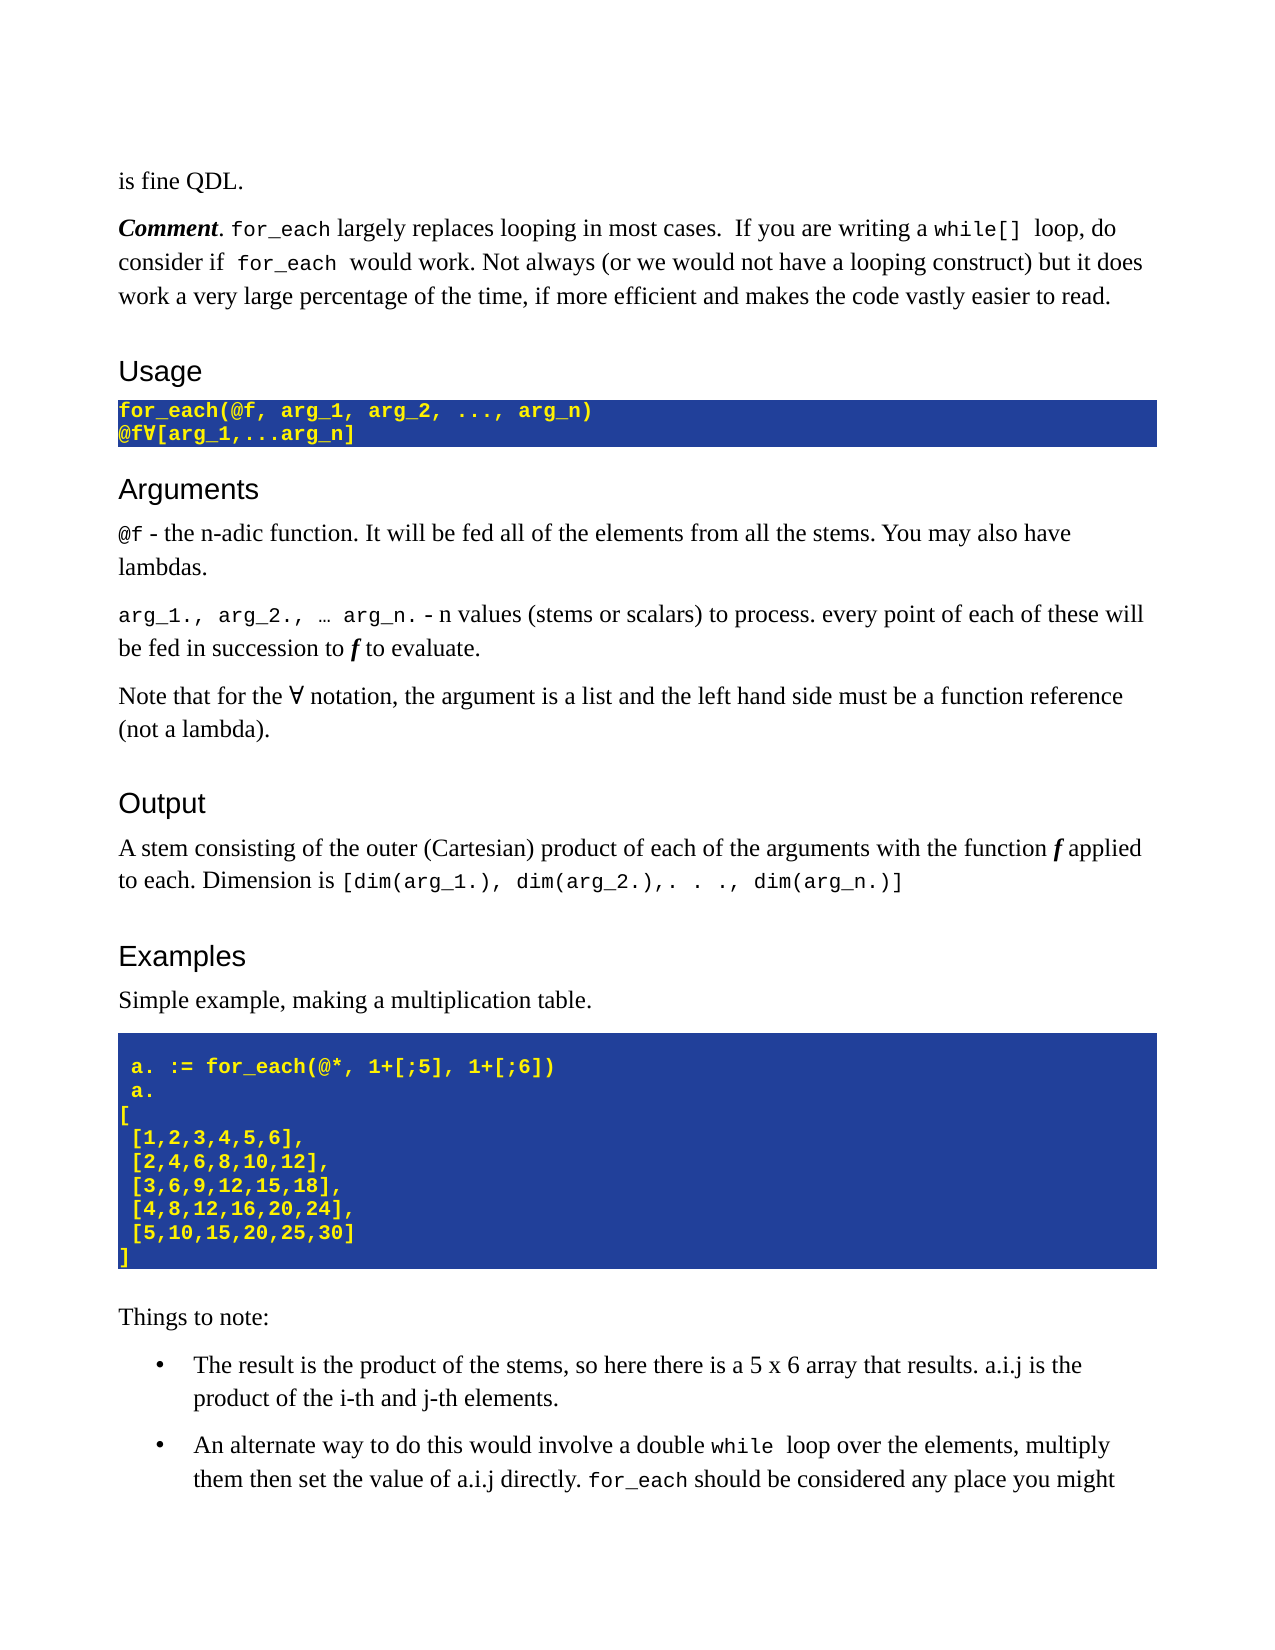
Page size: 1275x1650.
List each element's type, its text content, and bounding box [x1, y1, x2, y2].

subtitle Output [118, 787, 1157, 820]
text a. := for_each(@*, 1+[;5], 1+[;6]) a. [ [1,2,3,4,5,6], [2,4,6,8,10,12], [3,6,9,12,15,18], [4,8,12,16,20,24], [5,10,15,20,25,30] ] [118, 1033, 1157, 1269]
text A stem consisting of the outer (Cartesian) product of each of the arguments with the function f applied to each. Dimension is [dim(arg_1.), dim(arg_2.),. . ., dim(arg_n.)] [118, 833, 1157, 895]
subtitle Usage [118, 354, 1157, 387]
list An alternate way to do this would involve a double while loop over the elements, multiply them then set the value of a.i.j directly. for_each should be considered any place you might [156, 1431, 1157, 1494]
text @f - the n-adic function. It will be fed all of the elements from all the stems. You may also have lambdas. [118, 518, 1157, 581]
text Things to note: [118, 1269, 1157, 1331]
text arg_1., arg_2., … arg_n. - n values (stems or scalars) to process. every point of each of these will be fed in succession to f to evaluate. [118, 599, 1157, 662]
list The result is the product of the stems, so here there is a 5 x 6 array that results. a.i.j is the product of the i-th and j-th elements. [156, 1350, 1157, 1412]
text is fine QDL. [118, 166, 1157, 194]
text Simple example, making a multiplication table. [118, 985, 1157, 1014]
text for_each(@f, arg_1, arg_2, ..., arg_n) [118, 400, 1157, 423]
text Comment. for_each largely replaces looping in most cases. If you are writing a while[] loop, do consider if for_each would work. Not always (or we would not have a looping construct) but it does work a very large percentage of the time, if more efficient and makes the code vastly easier to read. [118, 213, 1157, 310]
subtitle Examples [118, 939, 1157, 973]
text @f∀[arg_1,...arg_n] [118, 423, 1157, 447]
text Note that for the ∀ notation, the argument is a list and the left hand side must be a function reference (not a lambda). [118, 681, 1157, 743]
subtitle Arguments [118, 472, 1157, 506]
